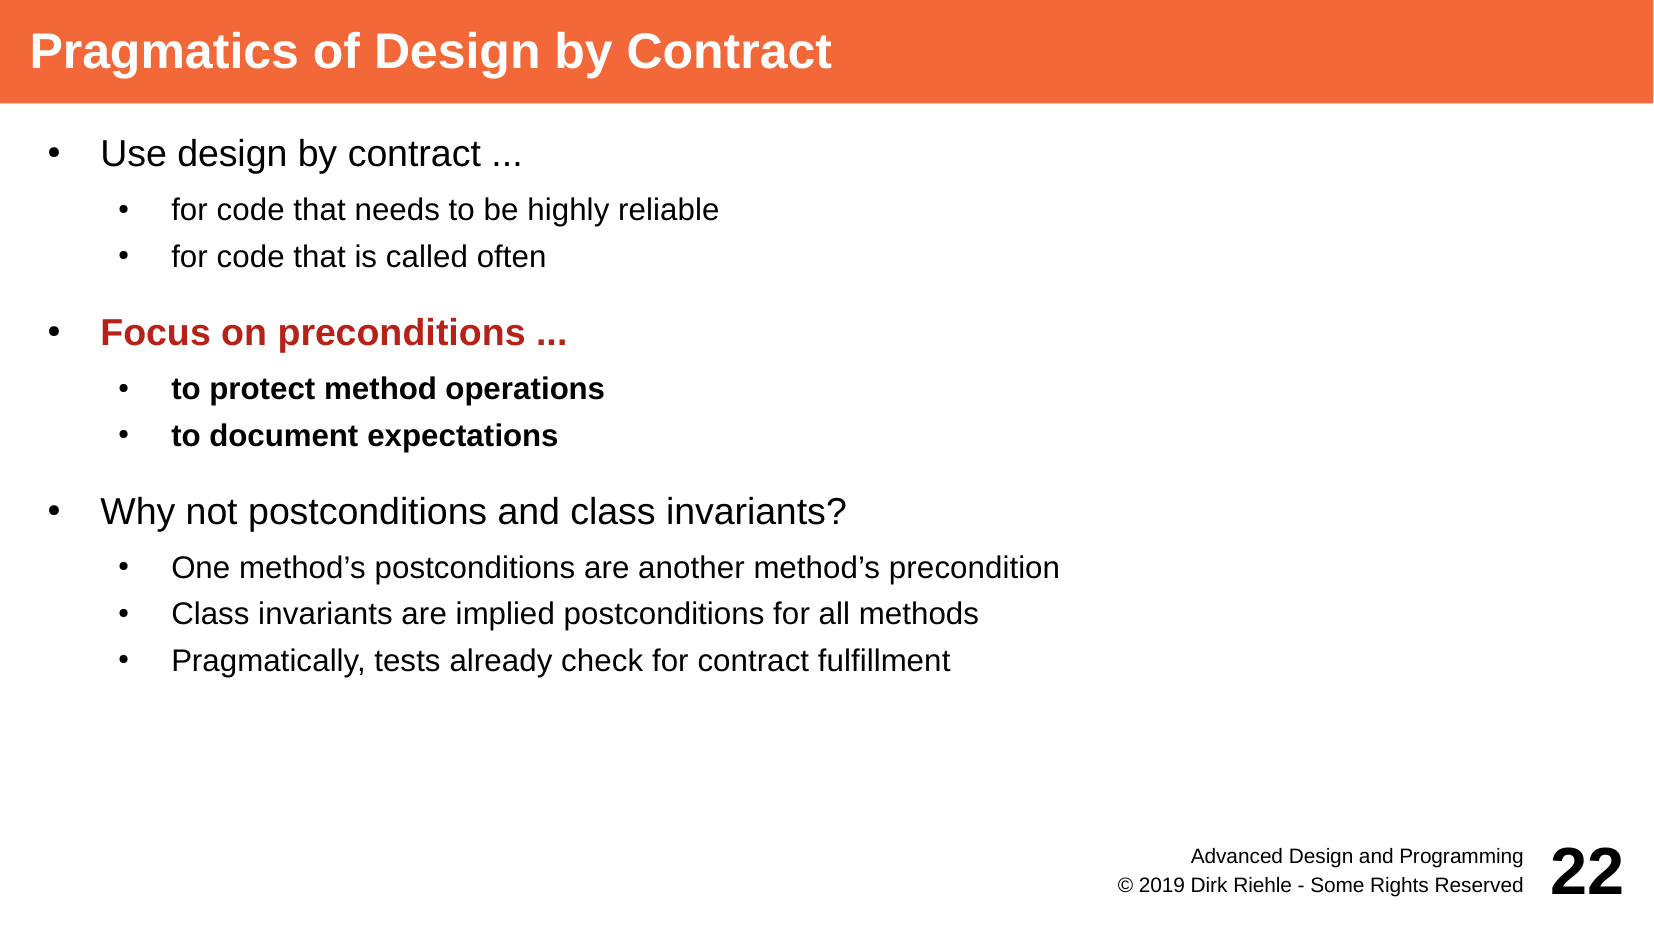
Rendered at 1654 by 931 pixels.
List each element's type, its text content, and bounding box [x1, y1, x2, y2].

list Use design by contract ... for code that needs to be highly reliable for code that is called often Focus on preconditions ... to protect method operations to document expectations Why not postconditions and class invariants? One method’s postconditions are another method’s precondition Class invariants are implied postconditions for all methods Pragmatically, tests already check for contract fulfillment [29, 132, 1625, 813]
title Pragmatics of Design by Contract [0, 0, 1654, 104]
